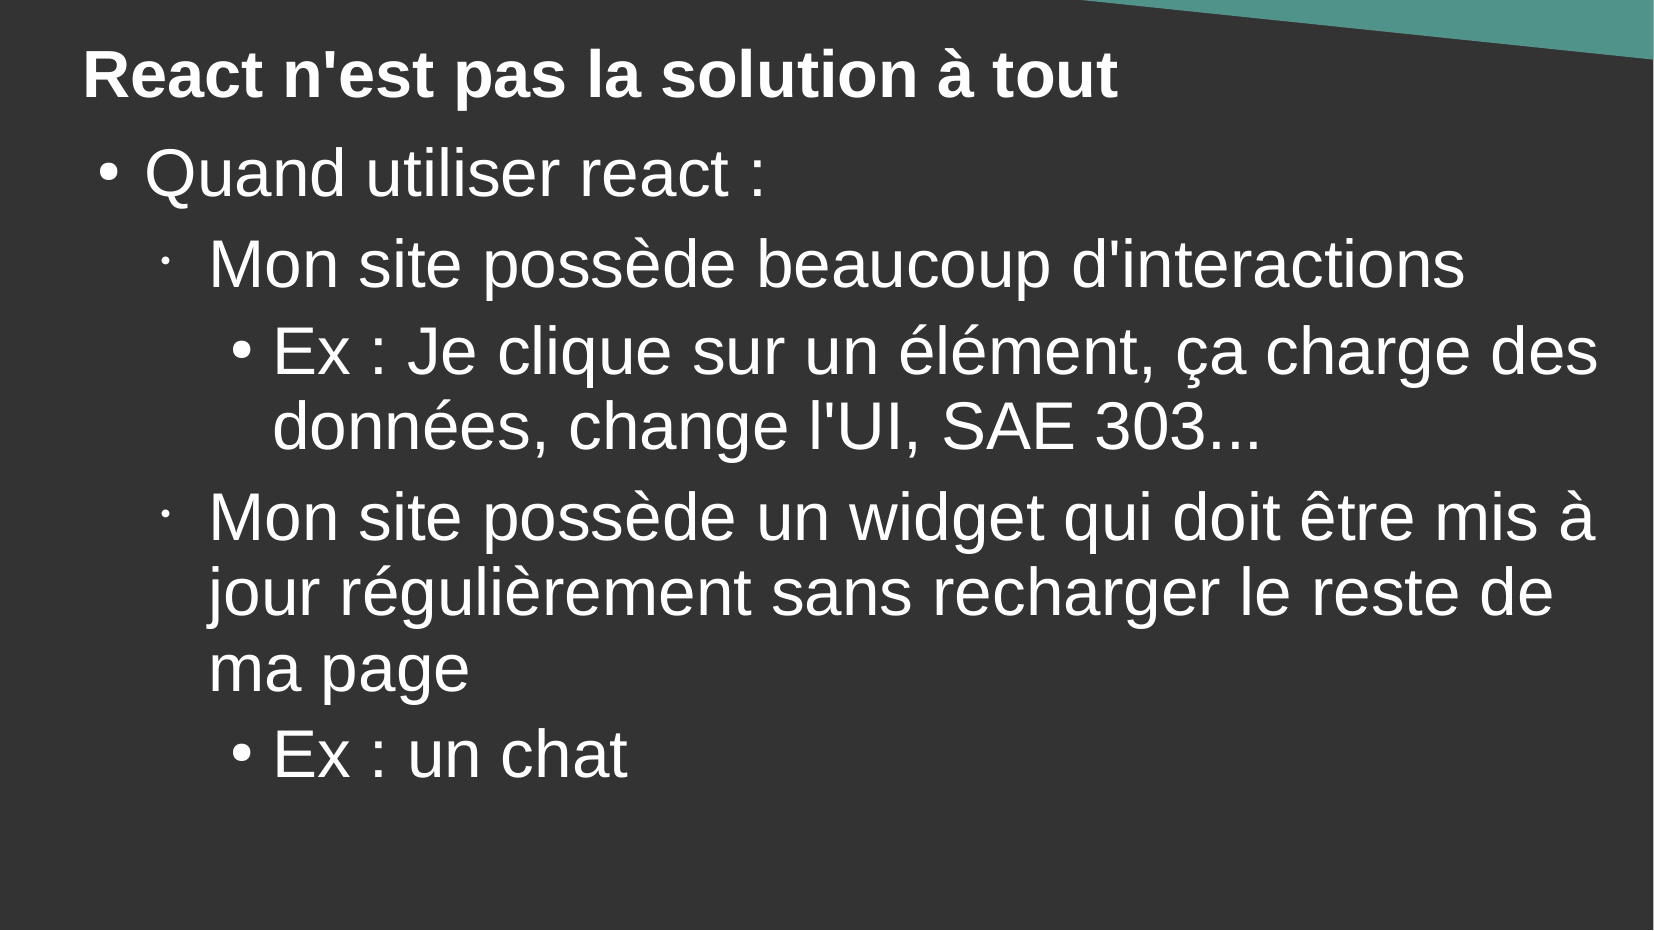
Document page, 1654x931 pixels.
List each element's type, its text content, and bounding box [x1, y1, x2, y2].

list Quand utiliser react : Mon site possède beaucoup d'interactions Ex : Je clique sur un élément, ça charge des données, change l'UI, SAE 303... Mon site possède un widget qui doit être mis à jour régulièrement sans recharger le reste de ma page Ex : un chat [80, 135, 1620, 804]
title React n'est pas la solution à tout [82, 37, 1571, 122]
text_box [1081, 0, 1654, 60]
